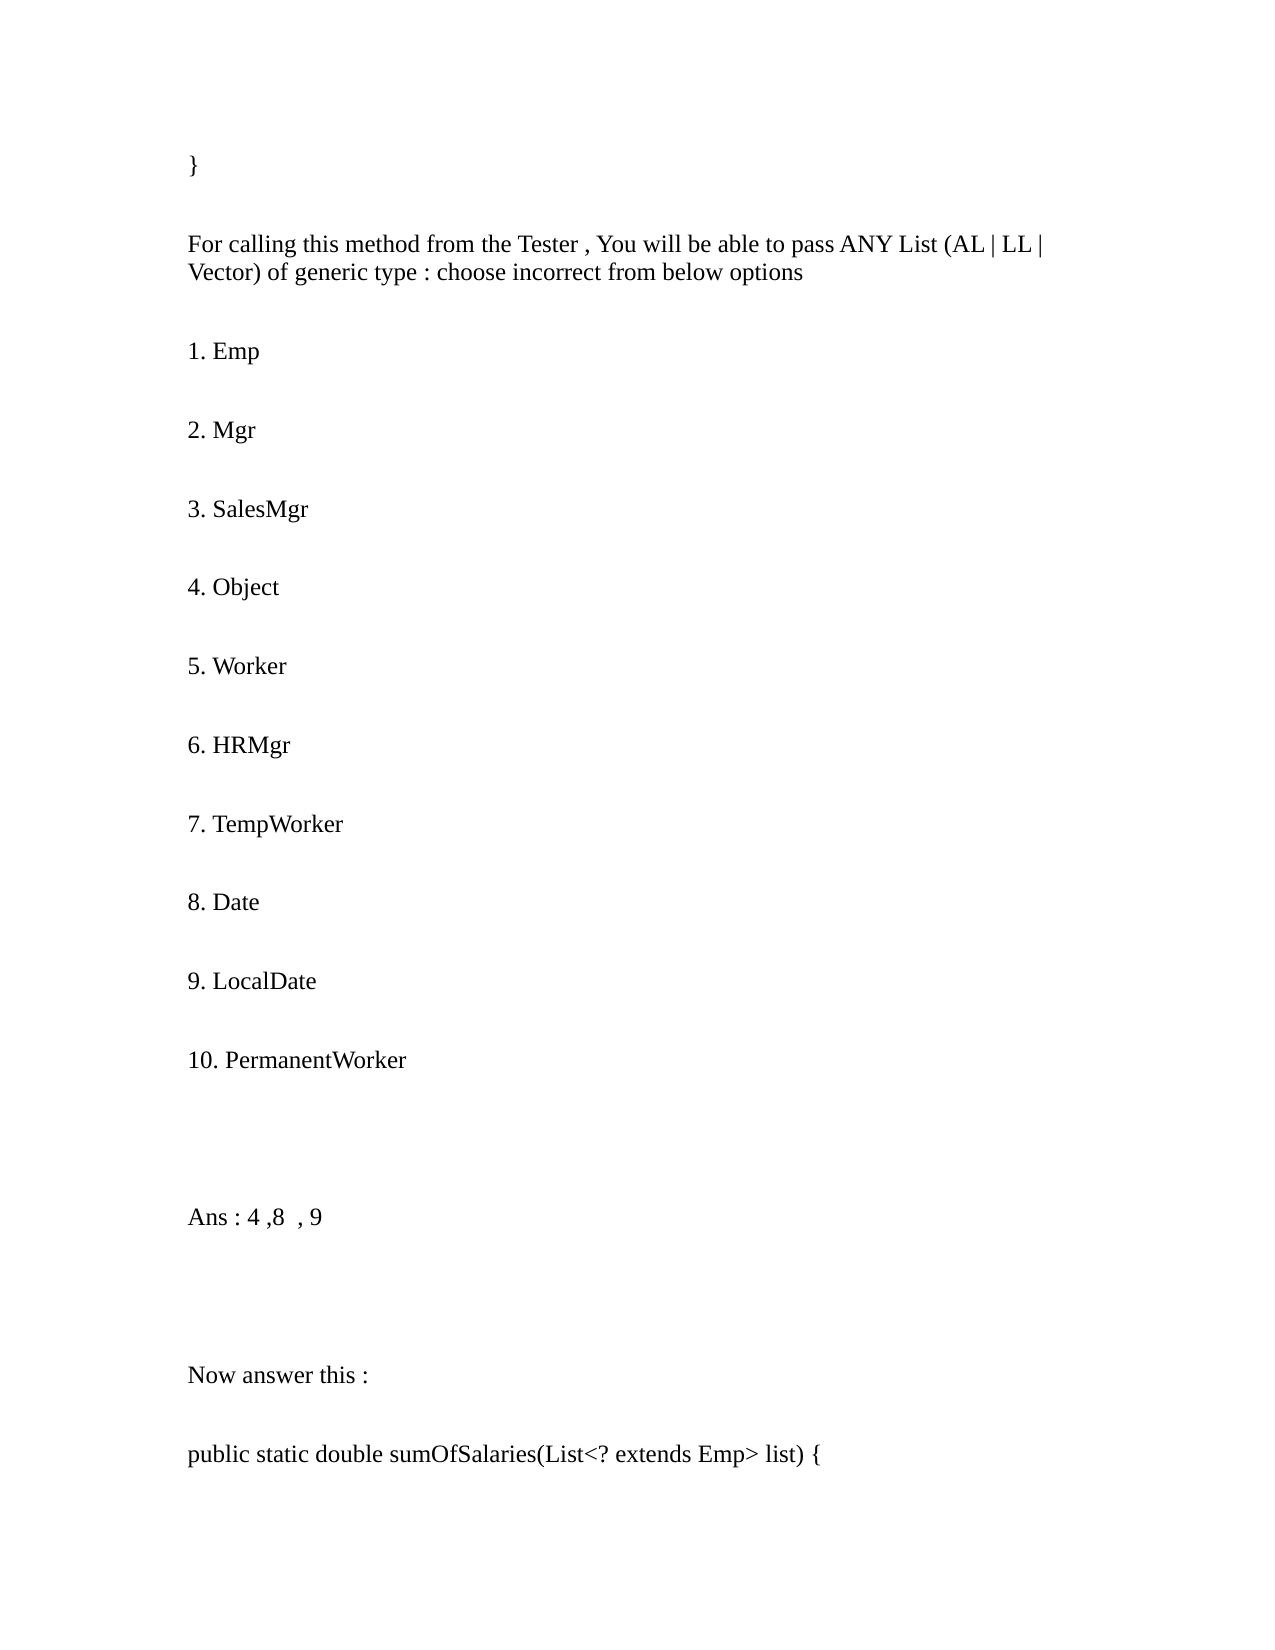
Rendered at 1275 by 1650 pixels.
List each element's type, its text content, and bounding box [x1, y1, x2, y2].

text 5. Worker [187, 651, 1087, 680]
text 7. TempWorker [187, 809, 1087, 837]
text 4. Object [187, 572, 1087, 601]
text 10. PermanentWorker [187, 1045, 1087, 1074]
text 9. LocalDate [187, 966, 1087, 995]
text 6. HRMgr [187, 730, 1087, 759]
text 3. SalesMgr [187, 494, 1087, 522]
text Now answer this : [187, 1360, 1087, 1389]
text 1. Emp [187, 336, 1087, 365]
text 8. Date [187, 887, 1087, 916]
text For calling this method from the Tester , You will be able to pass ANY List (AL | LL | Vector) of generic type : choose incorrect from below options [187, 229, 1087, 286]
text 2. Mgr [187, 415, 1087, 444]
text Ans : 4 ,8 , 9 [187, 1202, 1087, 1231]
text public static double sumOfSalaries(List<? extends Emp> list) { [187, 1439, 1087, 1467]
text } [187, 150, 1087, 179]
